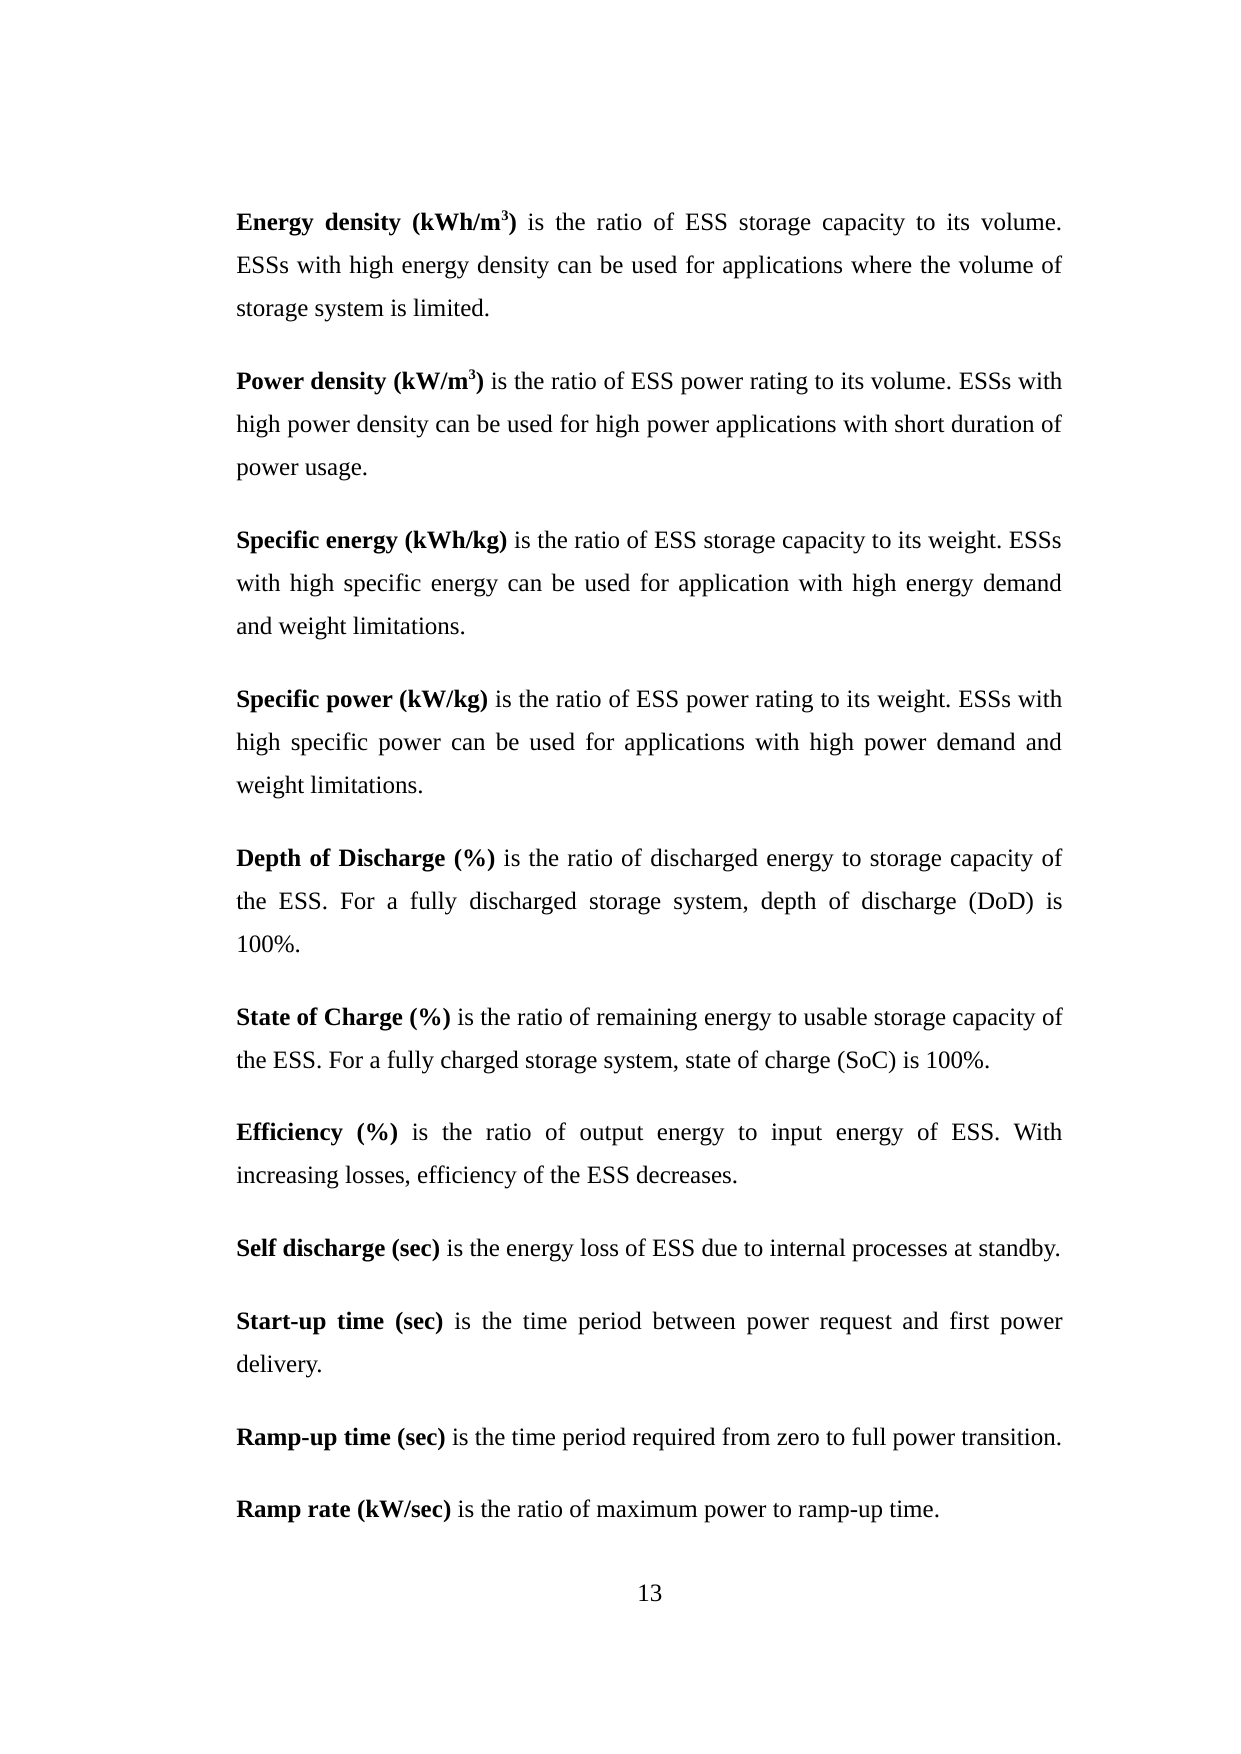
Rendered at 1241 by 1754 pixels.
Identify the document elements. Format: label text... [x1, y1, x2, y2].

text Specific energy (kWh/kg) is the ratio of ESS storage capacity to its weight. ESSs with high specific energy can be used for application with high energy demand and weight limitations. [236, 525, 1063, 640]
text Energy density (kWh/m3) is the ratio of ESS storage capacity to its volume. ESSs with high energy density can be used for applications where the volume of storage system is limited. [236, 207, 1063, 322]
text Depth of Discharge (%) is the ratio of discharged energy to storage capacity of the ESS. For a fully discharged storage system, depth of discharge (DoD) is 100%. [236, 843, 1063, 958]
text Power density (kW/m3) is the ratio of ESS power rating to its volume. ESSs with high power density can be used for high power applications with short duration of power usage. [236, 366, 1063, 481]
text State of Charge (%) is the ratio of remaining energy to usable storage capacity of the ESS. For a fully charged storage system, state of charge (SoC) is 100%. [236, 1002, 1063, 1073]
text Ramp-up time (sec) is the time period required from zero to full power transition. [236, 1422, 1063, 1451]
text Start-up time (sec) is the time period between power request and first power delivery. [236, 1306, 1063, 1378]
text Ramp rate (kW/sec) is the ratio of maximum power to ramp-up time. [236, 1494, 1063, 1523]
text Efficiency (%) is the ratio of output energy to input energy of ESS. With increasing losses, efficiency of the ESS decreases. [236, 1117, 1063, 1189]
text Specific power (kW/kg) is the ratio of ESS power rating to its weight. ESSs with high specific power can be used for applications with high power demand and weight limitations. [236, 684, 1063, 799]
text Self discharge (sec) is the energy loss of ESS due to internal processes at standby. [236, 1233, 1063, 1262]
